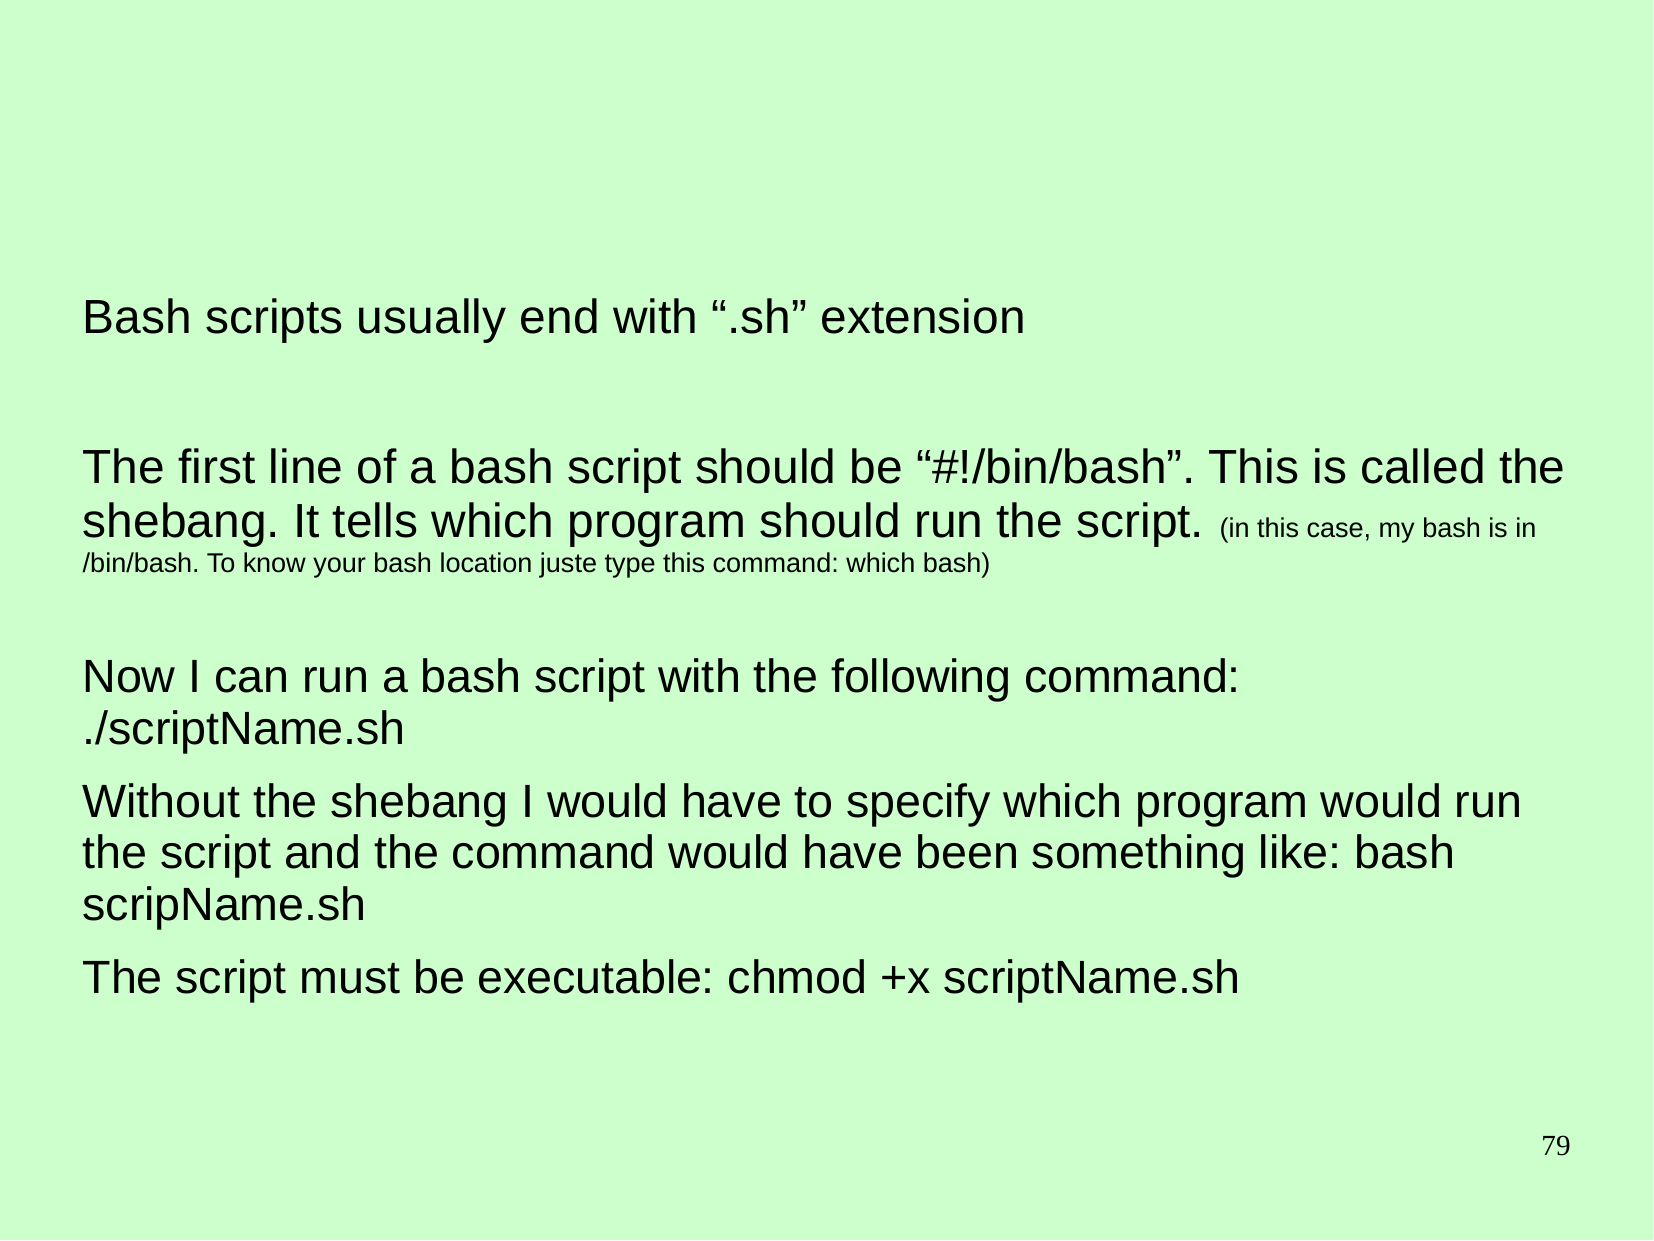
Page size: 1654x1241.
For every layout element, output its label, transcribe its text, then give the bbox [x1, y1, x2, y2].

list Bash scripts usually end with “.sh” extension The first line of a bash script should be “#!/bin/bash”. This is called the shebang. It tells which program should run the script. (in this case, my bash is in /bin/bash. To know your bash location juste type this command: which bash) Now I can run a bash script with the following command: ./scriptName.sh Without the shebang I would have to specify which program would run the script and the command would have been something like: bash scripName.sh The script must be executable: chmod +x scriptName.sh [82, 290, 1571, 1010]
